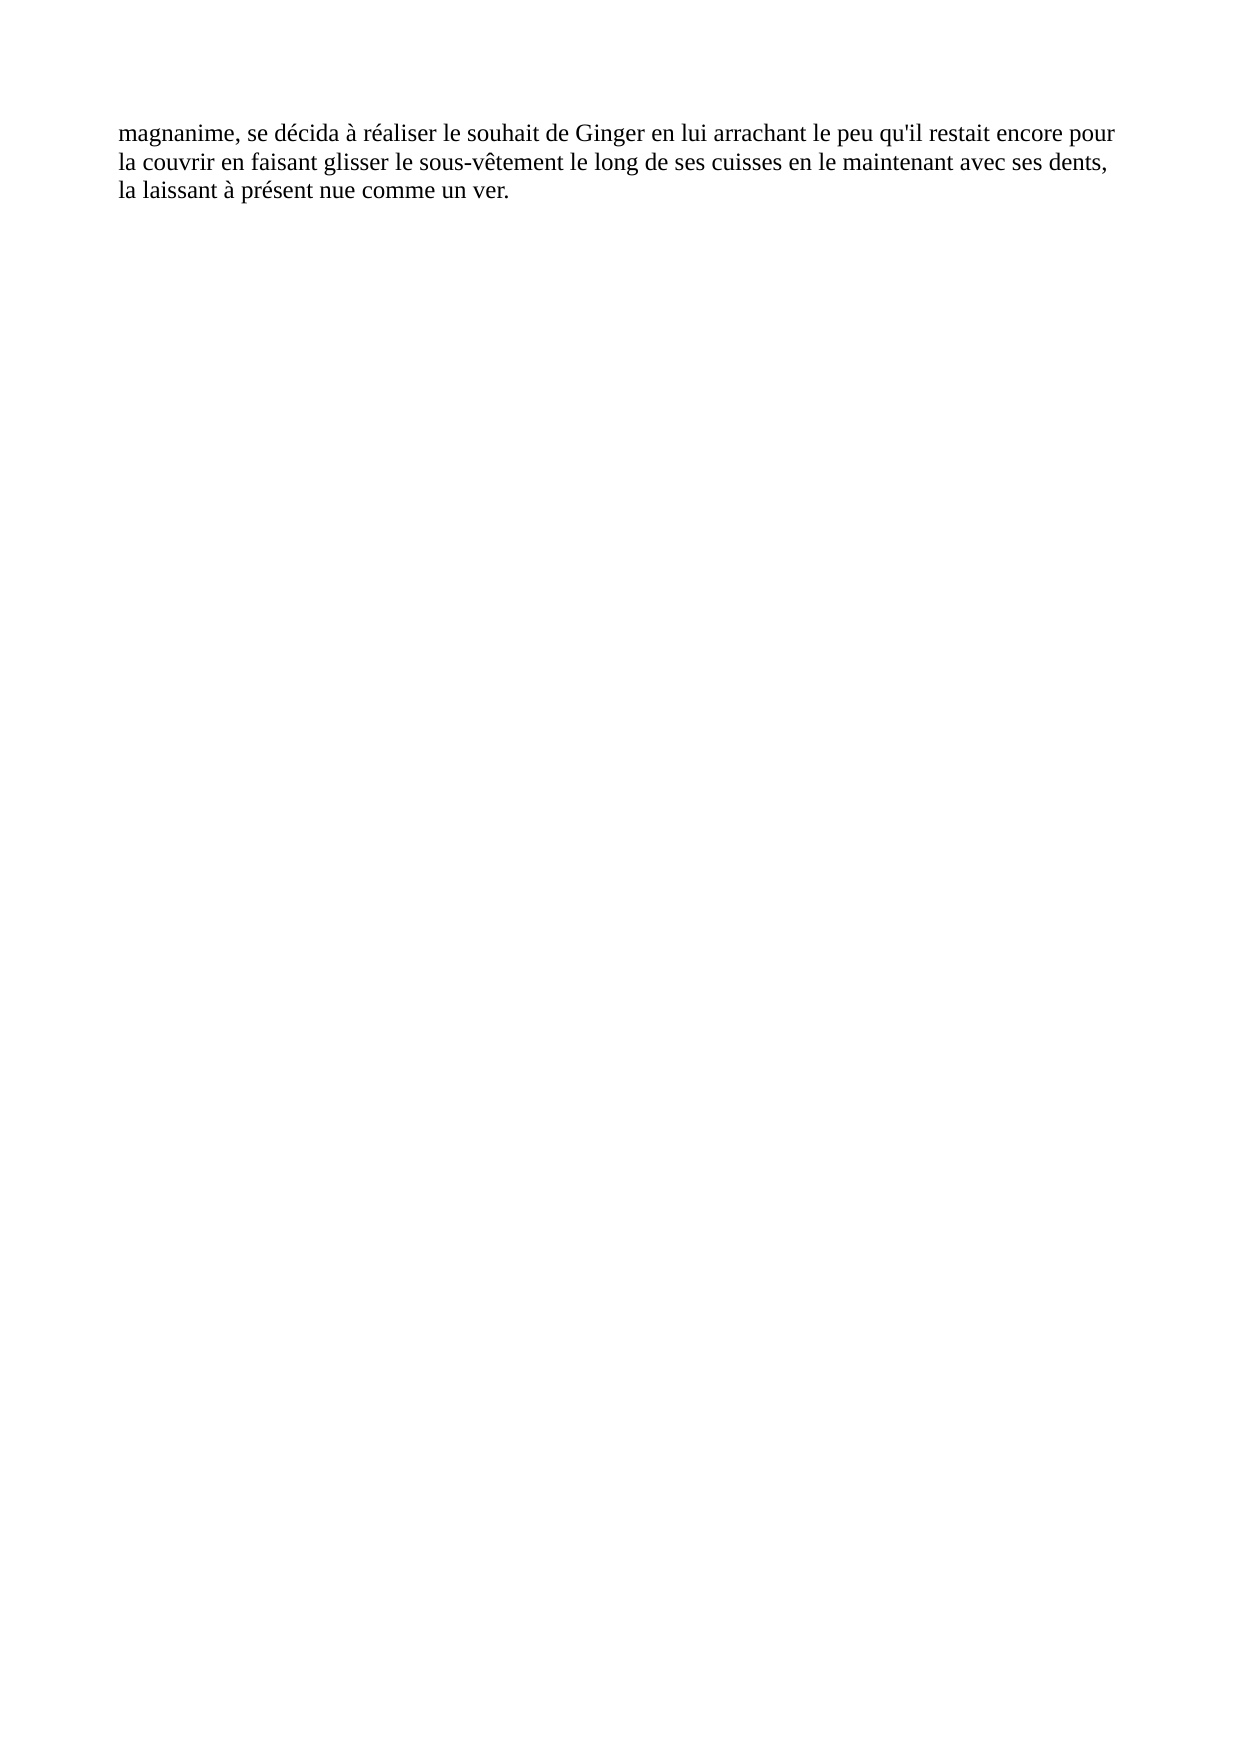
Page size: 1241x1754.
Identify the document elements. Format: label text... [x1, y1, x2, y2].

text magnanime, se décida à réaliser le souhait de Ginger en lui arrachant le peu qu'il restait encore pour la couvrir en faisant glisser le sous-vêtement le long de ses cuisses en le maintenant avec ses dents, la laissant à présent nue comme un ver. [118, 118, 1122, 204]
